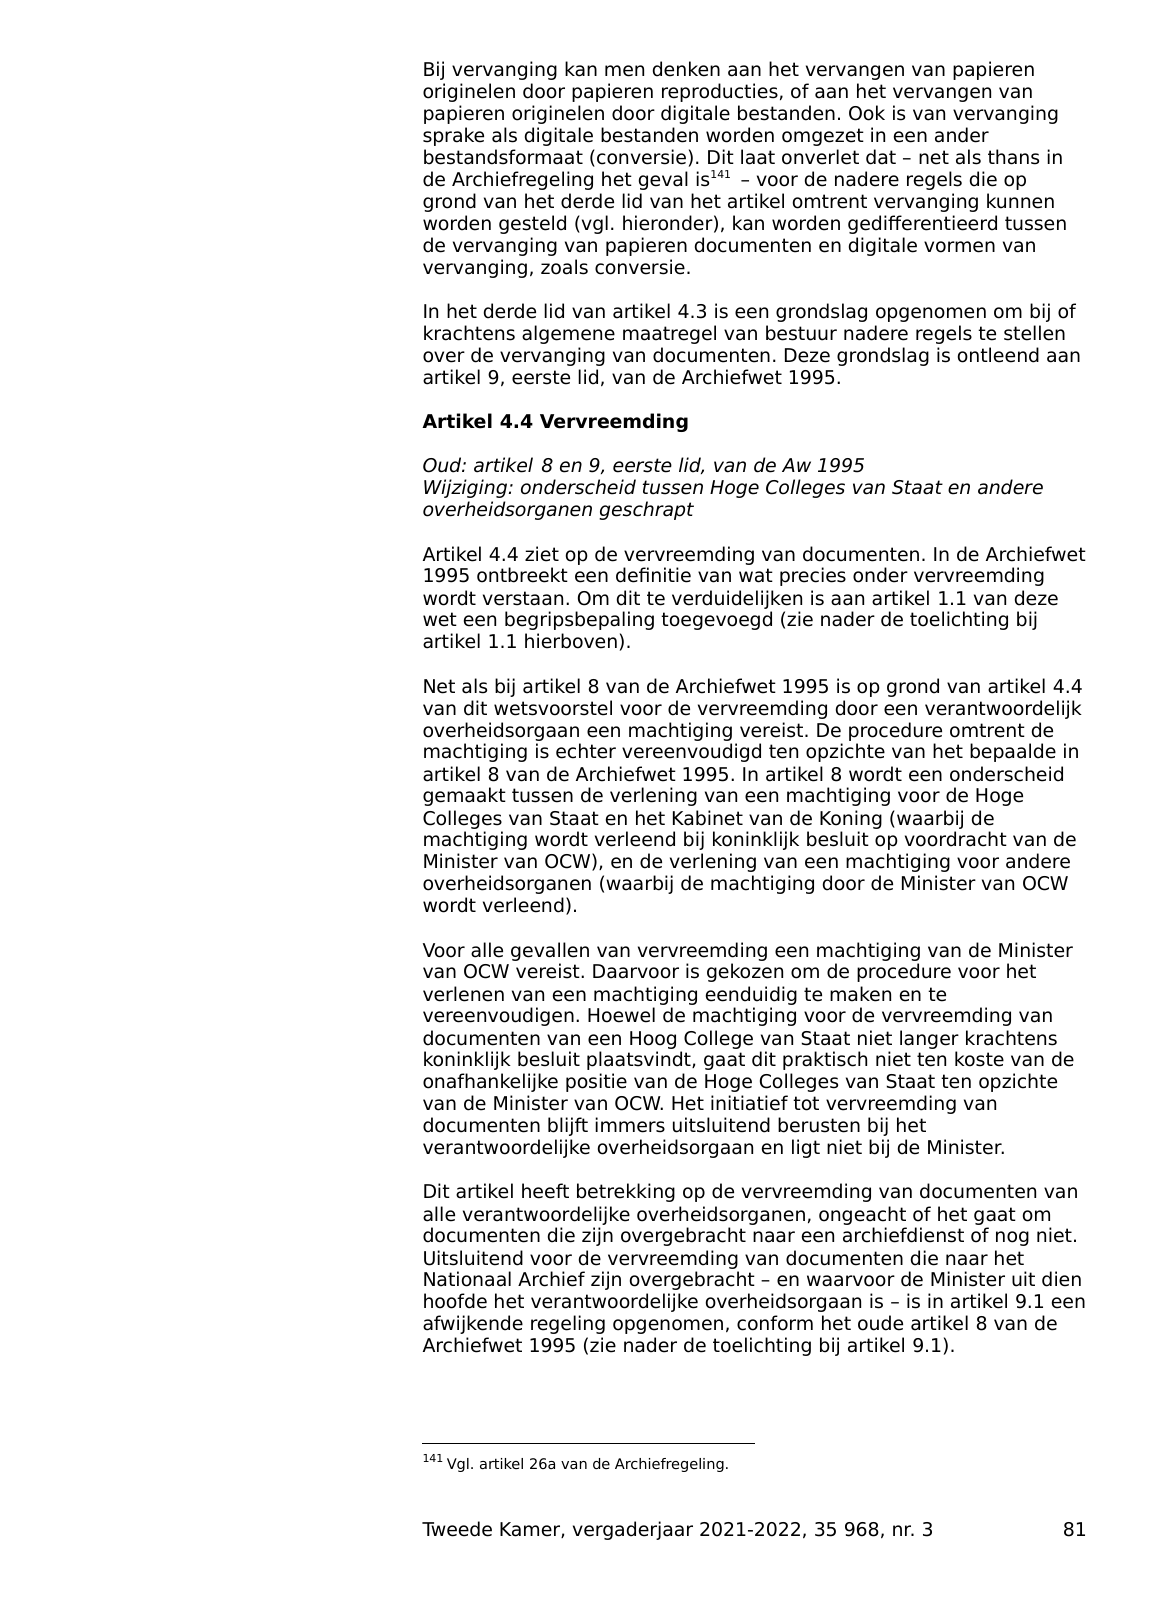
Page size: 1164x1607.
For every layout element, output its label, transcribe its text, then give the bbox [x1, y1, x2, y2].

text Vgl. artikel 26a van de Archiefregeling. [422, 1452, 1087, 1474]
text Artikel 4.4 ziet op de vervreemding van documenten. In de Archiefwet 1995 ontbreekt een definitie van wat precies onder vervreemding wordt verstaan. Om dit te verduidelijken is aan artikel 1.1 van deze wet een begripsbepaling toegevoegd (zie nader de toelichting bij artikel 1.1 hierboven). [422, 543, 1087, 653]
text Oud: artikel 8 en 9, eerste lid, van de Aw 1995 [422, 455, 1087, 477]
text Net als bij artikel 8 van de Archiefwet 1995 is op grond van artikel 4.4 van dit wetsvoorstel voor de vervreemding door een verantwoordelijk overheidsorgaan een machtiging vereist. De procedure omtrent de machtiging is echter vereenvoudigd ten opzichte van het bepaalde in artikel 8 van de Archiefwet 1995. In artikel 8 wordt een onderscheid gemaakt tussen de verlening van een machtiging voor de Hoge Colleges van Staat en het Kabinet van de Koning (waarbij de machtiging wordt verleend bij koninklijk besluit op voordracht van de Minister van OCW), en de verlening van een machtiging voor andere overheidsorganen (waarbij de machtiging door de Minister van OCW wordt verleend). [422, 676, 1087, 917]
text In het derde lid van artikel 4.3 is een grondslag opgenomen om bij of krachtens algemene maatregel van bestuur nadere regels te stellen over de vervanging van documenten. Deze grondslag is ontleend aan artikel 9, eerste lid, van de Archiefwet 1995. [422, 301, 1087, 389]
text Dit artikel heeft betrekking op de vervreemding van documenten van alle verantwoordelijke overheidsorganen, ongeacht of het gaat om documenten die zijn overgebracht naar een archiefdienst of nog niet. Uitsluitend voor de vervreemding van documenten die naar het Nationaal Archief zijn overgebracht – en waarvoor de Minister uit dien hoofde het verantwoordelijke overheidsorgaan is – is in artikel 9.1 een afwijkende regeling opgenomen, conform het oude artikel 8 van de Archiefwet 1995 (zie nader de toelichting bij artikel 9.1). [422, 1181, 1087, 1357]
text Voor alle gevallen van vervreemding een machtiging van de Minister van OCW vereist. Daarvoor is gekozen om de procedure voor het verlenen van een machtiging eenduidig te maken en te vereenvoudigen. Hoewel de machtiging voor de vervreemding van documenten van een Hoog College van Staat niet langer krachtens koninklijk besluit plaatsvindt, gaat dit praktisch niet ten koste van de onafhankelijke positie van de Hoge Colleges van Staat ten opzichte van de Minister van OCW. Het initiatief tot vervreemding van documenten blijft immers uitsluitend berusten bij het verantwoordelijke overheidsorgaan en ligt niet bij de Minister. [422, 939, 1087, 1159]
subtitle Artikel 4.4 Vervreemding [422, 411, 1087, 433]
text Bij vervanging kan men denken aan het vervangen van papieren originelen door papieren reproducties, of aan het vervangen van papieren originelen door digitale bestanden. Ook is van vervanging sprake als digitale bestanden worden omgezet in een ander bestandsformaat (conversie). Dit laat onverlet dat – net als thans in de Archiefregeling het geval is – voor de nadere regels die op grond van het derde lid van het artikel omtrent vervanging kunnen worden gesteld (vgl. hieronder), kan worden gedifferentieerd tussen de vervanging van papieren documenten en digitale vormen van vervanging, zoals conversie. [422, 59, 1087, 279]
text Wijziging: onderscheid tussen Hoge Colleges van Staat en andere overheidsorganen geschrapt [422, 477, 1087, 521]
